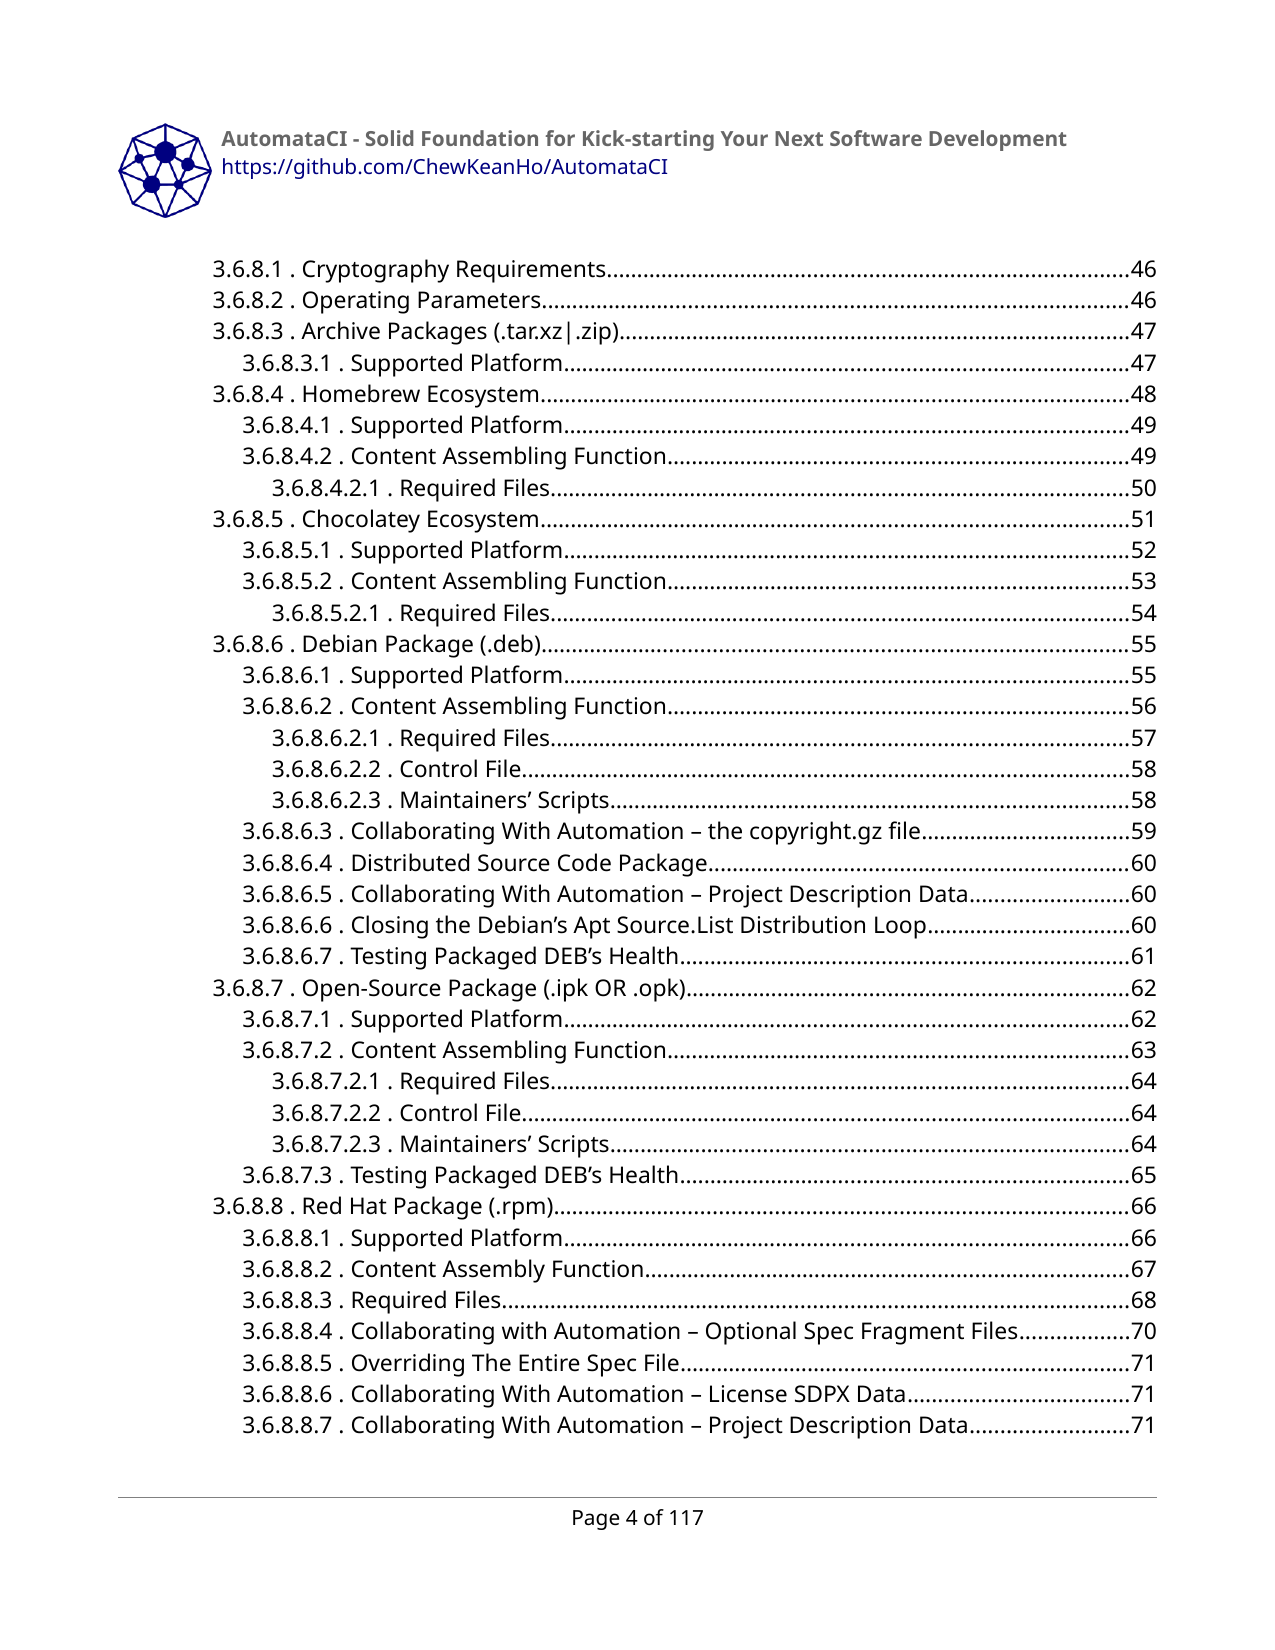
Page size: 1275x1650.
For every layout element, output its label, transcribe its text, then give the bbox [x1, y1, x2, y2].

text 3.6.8.6.1 . Supported Platform 55 [236, 659, 1157, 690]
text 3.6.8.7.2 . Content Assembling Function 63 [236, 1034, 1157, 1065]
text 3.6.8.6.2.1 . Required Files 57 [266, 722, 1157, 753]
text 3.6.8.1 . Cryptography Requirements 46 [207, 253, 1157, 284]
text 3.6.8.6.5 . Collaborating With Automation – Project Description Data 60 [236, 878, 1157, 909]
text 3.6.8.6.2.3 . Maintainers’ Scripts 58 [266, 784, 1157, 815]
text 3.6.8.2 . Operating Parameters 46 [207, 284, 1157, 315]
text 3.6.8.8.4 . Collaborating with Automation – Optional Spec Fragment Files 70 [236, 1315, 1157, 1347]
text 3.6.8.8.1 . Supported Platform 66 [236, 1222, 1157, 1253]
text 3.6.8.5.2.1 . Required Files 54 [266, 597, 1157, 628]
text 3.6.8.3 . Archive Packages (.tar.xz|.zip) 47 [207, 315, 1157, 347]
text 3.6.8.4 . Homebrew Ecosystem 48 [207, 378, 1157, 409]
text 3.6.8.3.1 . Supported Platform 47 [236, 347, 1157, 378]
picture [118, 123, 212, 218]
text 3.6.8.6 . Debian Package (.deb) 55 [207, 628, 1157, 659]
text 3.6.8.6.4 . Distributed Source Code Package 60 [236, 847, 1157, 878]
text 3.6.8.6.7 . Testing Packaged DEB’s Health 61 [236, 940, 1157, 972]
text 3.6.8.5.1 . Supported Platform 52 [236, 534, 1157, 565]
text 3.6.8.7.1 . Supported Platform 62 [236, 1003, 1157, 1034]
text 3.6.8.7.2.3 . Maintainers’ Scripts 64 [266, 1128, 1157, 1159]
text 3.6.8.7 . Open-Source Package (.ipk OR .opk) 62 [207, 972, 1157, 1003]
text 3.6.8.5 . Chocolatey Ecosystem 51 [207, 503, 1157, 534]
text 3.6.8.8.6 . Collaborating With Automation – License SDPX Data 71 [236, 1378, 1157, 1409]
text 3.6.8.6.2 . Content Assembling Function 56 [236, 690, 1157, 722]
text 3.6.8.7.2.1 . Required Files 64 [266, 1065, 1157, 1097]
text 3.6.8.7.2.2 . Control File 64 [266, 1097, 1157, 1128]
text 3.6.8.6.6 . Closing the Debian’s Apt Source.List Distribution Loop 60 [236, 909, 1157, 940]
text 3.6.8.5.2 . Content Assembling Function 53 [236, 565, 1157, 597]
text 3.6.8.4.1 . Supported Platform 49 [236, 409, 1157, 440]
text 3.6.8.4.2.1 . Required Files 50 [266, 472, 1157, 503]
text 3.6.8.8.3 . Required Files 68 [236, 1284, 1157, 1315]
text 3.6.8.6.3 . Collaborating With Automation – the copyright.gz file 59 [236, 815, 1157, 847]
text 3.6.8.7.3 . Testing Packaged DEB’s Health 65 [236, 1159, 1157, 1190]
text 3.6.8.4.2 . Content Assembling Function 49 [236, 440, 1157, 472]
text 3.6.8.8.7 . Collaborating With Automation – Project Description Data 71 [236, 1409, 1157, 1440]
text 3.6.8.8.2 . Content Assembly Function 67 [236, 1253, 1157, 1284]
text 3.6.8.6.2.2 . Control File 58 [266, 753, 1157, 784]
text 3.6.8.8.5 . Overriding The Entire Spec File 71 [236, 1347, 1157, 1378]
text 3.6.8.8 . Red Hat Package (.rpm) 66 [207, 1190, 1157, 1222]
